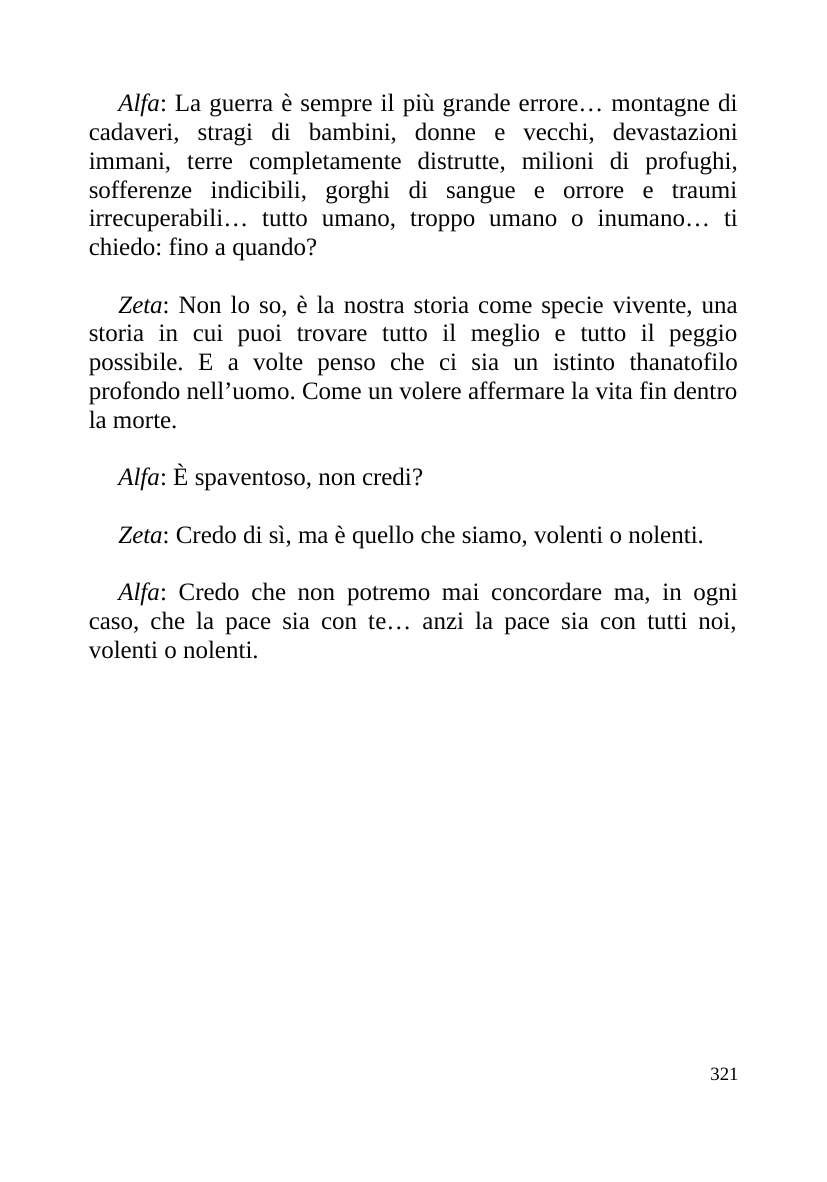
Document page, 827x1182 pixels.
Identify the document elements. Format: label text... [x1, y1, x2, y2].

text Alfa: Credo che non potremo mai concordare ma, in ogni caso, che la pace sia con te… anzi la pace sia con tutti noi, volenti o nolenti. [88, 577, 738, 663]
text Alfa: è spaventoso, non credi? [88, 462, 738, 491]
text Zeta: Credo di sì, ma è quello che siamo, volenti o nolenti. [88, 520, 738, 548]
text Zeta: Non lo so, è la nostra storia come specie vivente, una storia in cui puoi trovare tutto il meglio e tutto il peggio possibile. E a volte penso che ci sia un istinto thanatofilo profondo nell’uomo. Come un volere affermare la vita fin dentro la morte. [88, 290, 738, 433]
text Alfa: La guerra è sempre il più grande errore… montagne di cadaveri, stragi di bambini, donne e vecchi, devastazioni immani, terre completamente distrutte, milioni di profughi, sofferenze indicibili, gorghi di sangue e orrore e traumi irrecuperabili… tutto umano, troppo umano o inumano… ti chiedo: fino a quando? [88, 88, 738, 261]
